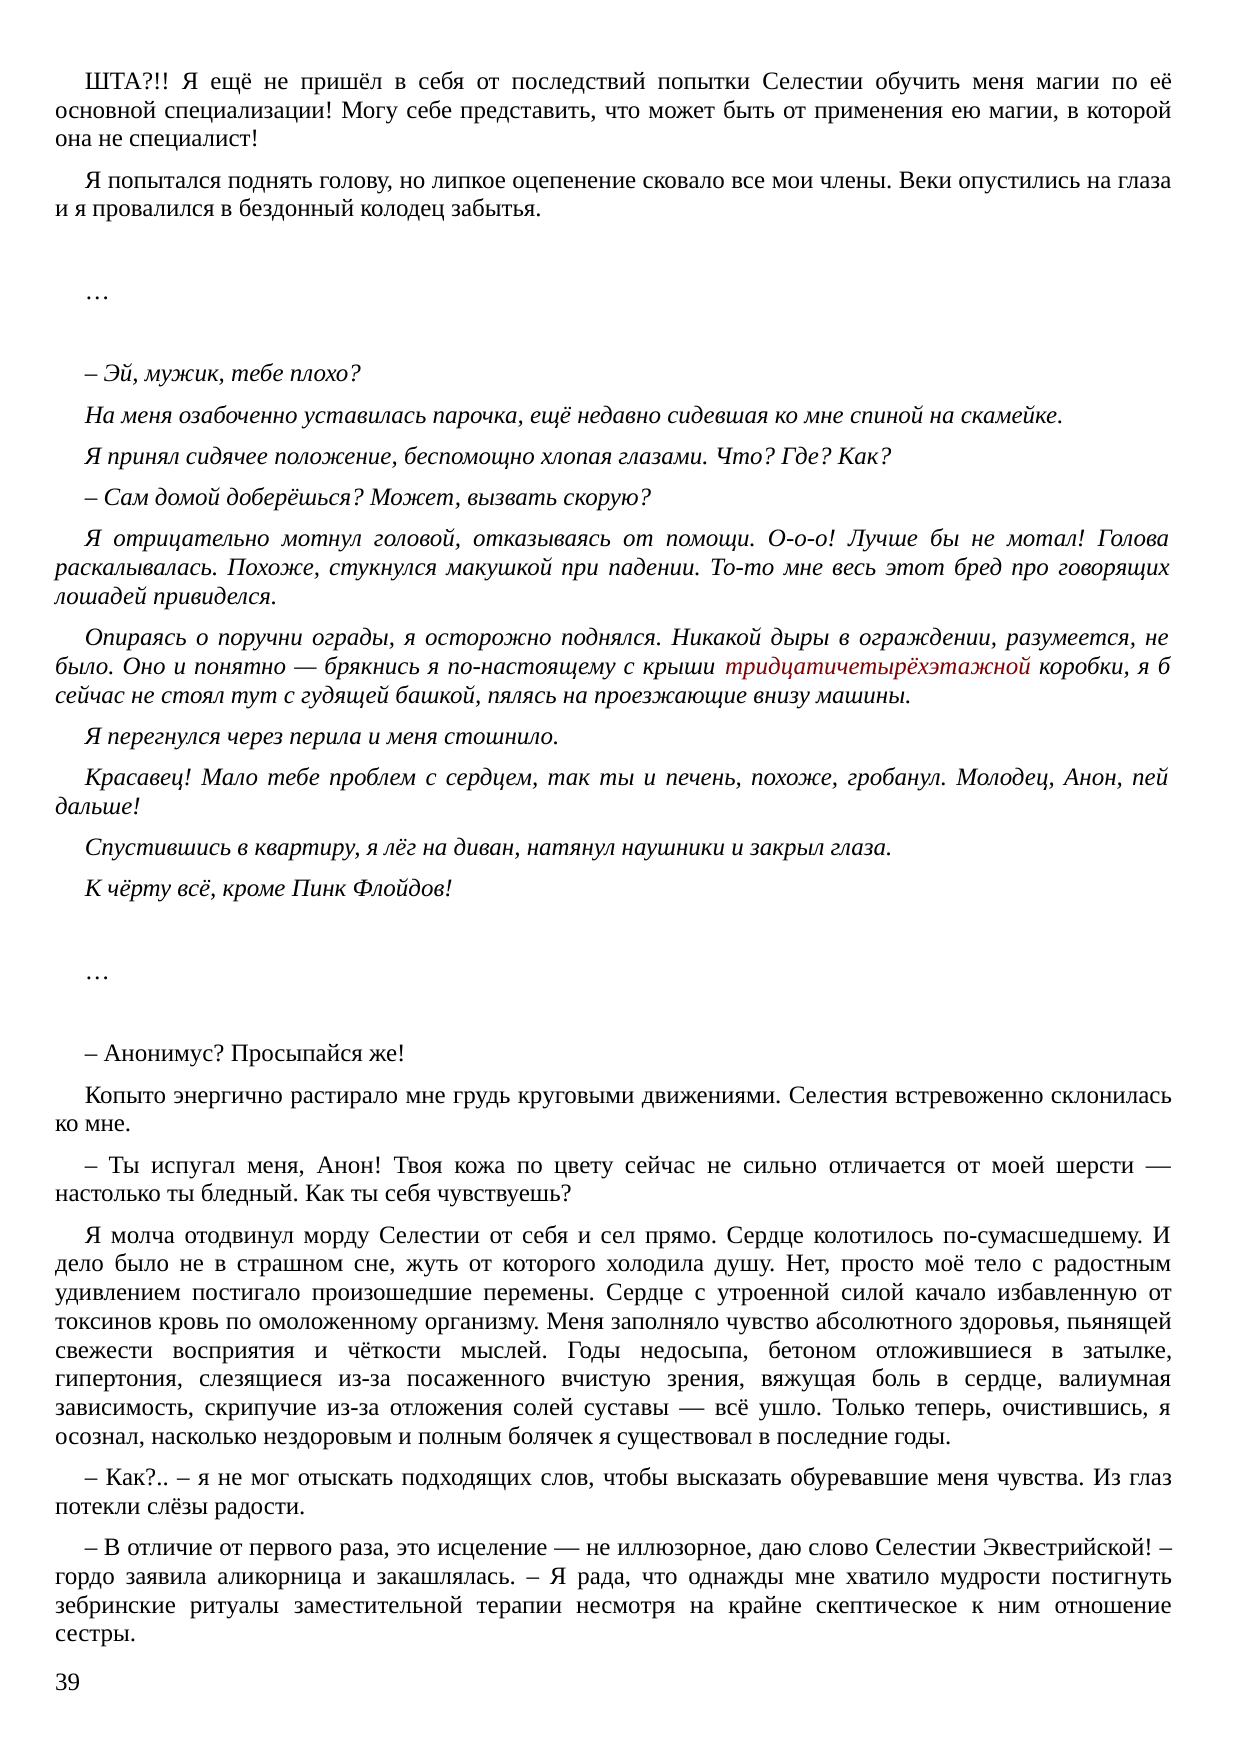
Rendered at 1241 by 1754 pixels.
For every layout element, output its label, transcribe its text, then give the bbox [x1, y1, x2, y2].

text Красавец! Мало тебе проблем с сердцем, так ты и печень, похоже, гробанул. Молодец, Анон, пей дальше! [55, 762, 1173, 820]
text – Эй, мужик, тебе плохо? [55, 358, 1173, 387]
text – Сам домой доберёшься? Может, вызвать скорую? [55, 482, 1173, 511]
text … [55, 276, 1173, 305]
text Я попытался поднять голову, но липкое оцепенение сковало все мои члены. Веки опустились на глаза и я провалился в бездонный колодец забытья. [55, 165, 1173, 222]
text Опираясь о поручни ограды, я осторожно поднялся. Никакой дыры в ограждении, разумеется, не было. Оно и понятно — брякнись я по-настоящему с крыши тридцатичетырёхэтажной коробки, я б сейчас не стоял тут с гудящей башкой, пялясь на проезжающие внизу машины. [55, 622, 1173, 708]
text – Анонимус? Просыпайся же! [55, 1038, 1173, 1067]
text … [55, 956, 1173, 985]
text Я принял сидячее положение, беспомощно хлопая глазами. Что? Где? Как? [55, 441, 1173, 470]
text – Ты испугал меня, Анон! Твоя кожа по цвету сейчас не сильно отличается от моей шерсти — настолько ты бледный. Как ты себя чувствуешь? [55, 1150, 1173, 1207]
text Я перегнулся через перила и меня стошнило. [55, 721, 1173, 750]
text ШТА?!! Я ещё не пришёл в себя от последствий попытки Селестии обучить меня магии по её основной специализации! Могу себе представить, что может быть от применения ею магии, в которой она не специалист! [55, 66, 1173, 152]
text – Как?.. – я не мог отыскать подходящих слов, чтобы высказать обуревавшие меня чувства. Из глаз потекли слёзы радости. [55, 1462, 1173, 1520]
text Копыто энергично растирало мне грудь круговыми движениями. Селестия встревоженно склонилась ко мне. [55, 1080, 1173, 1137]
text К чёрту всё, кроме Пинк Флойдов! [55, 873, 1173, 902]
text На меня озабоченно уставилась парочка, ещё недавно сидевшая ко мне спиной на скамейке. [55, 400, 1173, 428]
text – В отличие от первого раза, это исцеление — не иллюзорное, даю слово Селестии Эквестрийской! – гордо заявила аликорница и закашлялась. – Я рада, что однажды мне хватило мудрости постигнуть зебринские ритуалы заместительной терапии несмотря на крайне скептическое к ним отношение сестры. [55, 1532, 1173, 1647]
text Я молча отодвинул морду Селестии от себя и сел прямо. Сердце колотилось по-сумасшедшему. И дело было не в страшном сне, жуть от которого холодила душу. Нет, просто моё тело с радостным удивлением постигало произошедшие перемены. Сердце с утроенной силой качало избавленную от токсинов кровь по омоложенному организму. Меня заполняло чувство абсолютного здоровья, пьянящей свежести восприятия и чёткости мыслей. Годы недосыпа, бетоном отложившиеся в затылке, гипертония, слезящиеся из-за посаженного вчистую зрения, вяжущая боль в сердце, валиумная зависимость, скрипучие из-за отложения солей суставы — всё ушло. Только теперь, очистившись, я осознал, насколько нездоровым и полным болячек я существовал в последние годы. [55, 1220, 1173, 1450]
text Я отрицательно мотнул головой, отказываясь от помощи. О-о-о! Лучше бы не мотал! Голова раскалывалась. Похоже, стукнулся макушкой при падении. То-то мне весь этот бред про говорящих лошадей привиделся. [55, 523, 1173, 610]
text Спустившись в квартиру, я лёг на диван, натянул наушники и закрыл глаза. [55, 832, 1173, 861]
